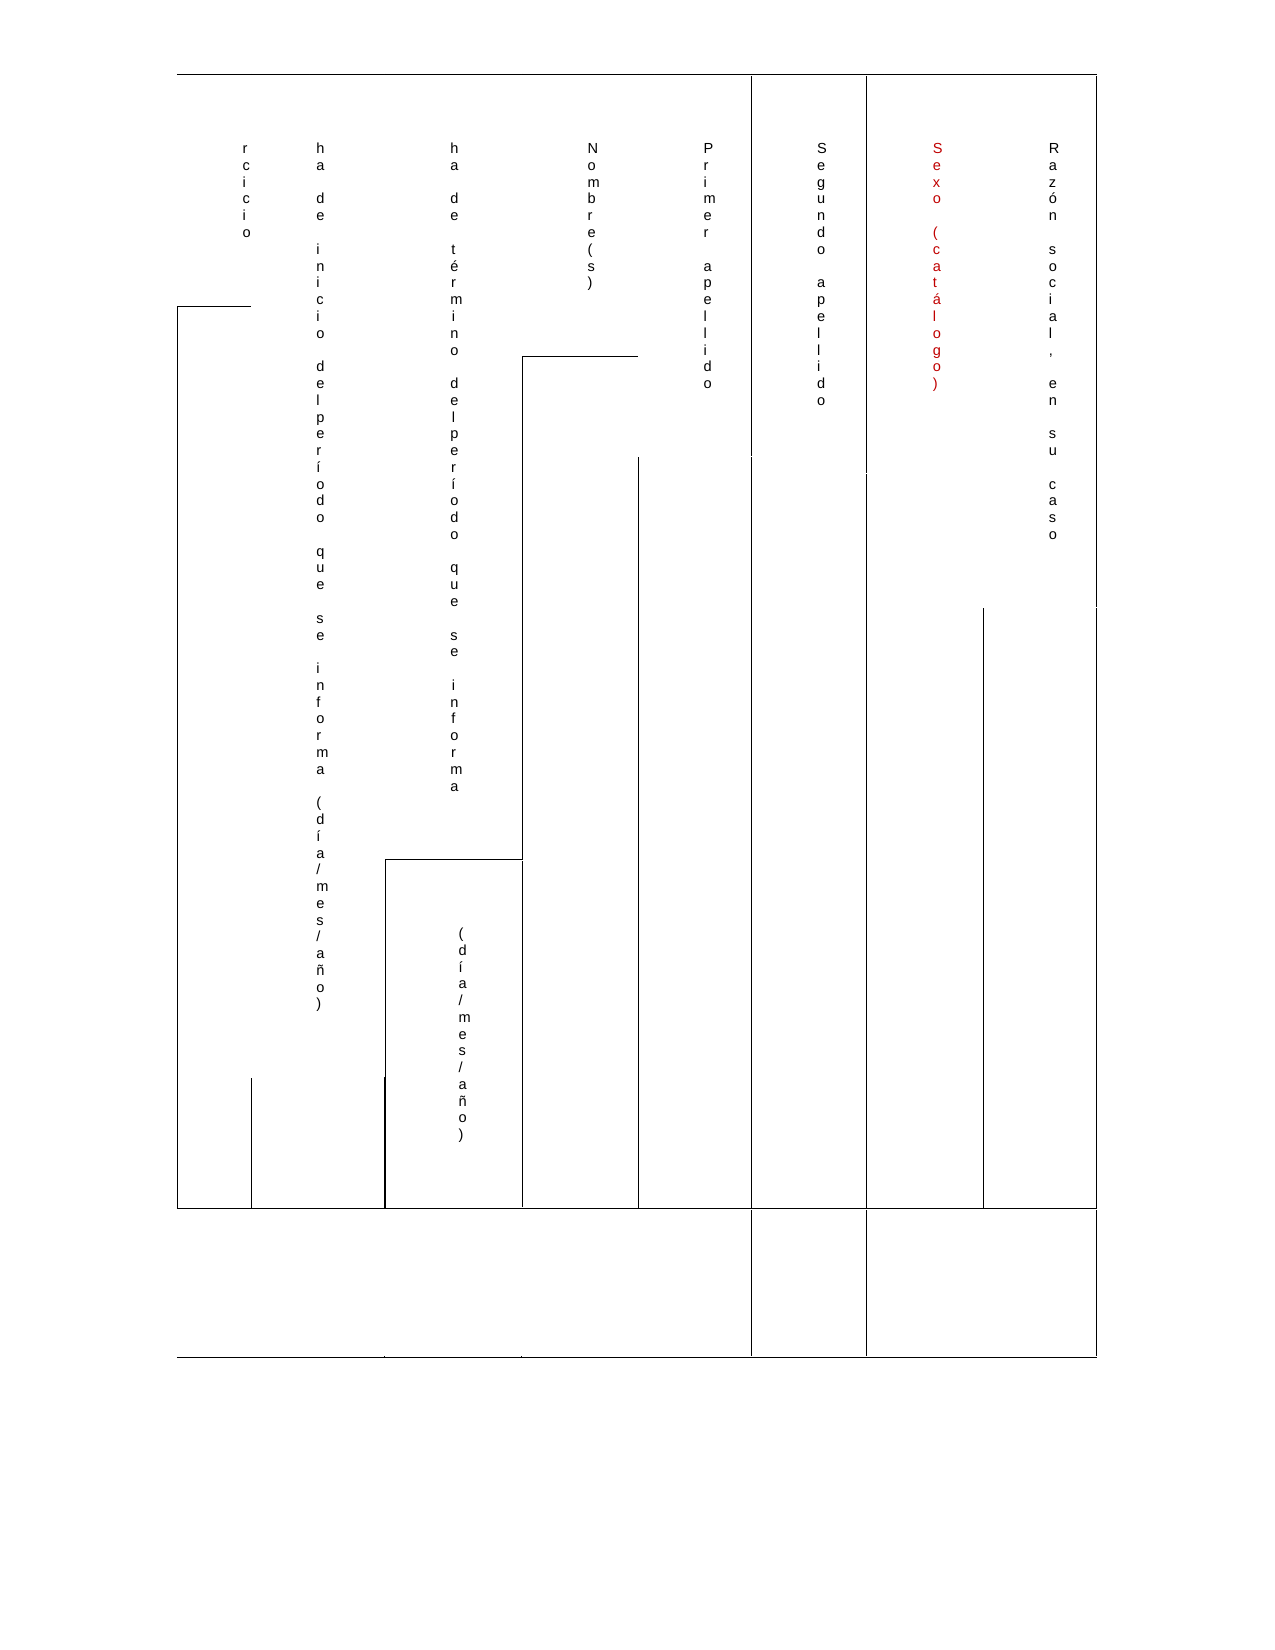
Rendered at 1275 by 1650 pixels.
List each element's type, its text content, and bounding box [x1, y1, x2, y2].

table_cell [984, 1210, 1000, 1356]
table_cell [639, 457, 751, 1208]
table_cell [523, 1210, 638, 1356]
table_cell [867, 457, 983, 1208]
table_cell [1001, 1210, 1096, 1356]
table_header ha de inicio del período que se informa (día/mes/año) [252, 76, 384, 1077]
table_cell [523, 357, 638, 1208]
table_header [252, 1078, 384, 1208]
table_cell [867, 76, 884, 473]
table_cell [771, 1210, 866, 1356]
table_cell [386, 1210, 521, 1356]
table_header (día/mes/año) [394, 861, 522, 1207]
table_cell [655, 1210, 751, 1356]
table_header [386, 860, 393, 1208]
table_cell [984, 608, 1096, 1208]
table_header [178, 307, 251, 1208]
table_cell [752, 474, 866, 1208]
table_cell Nombre(s) [523, 76, 638, 355]
table_cell Primer apellido [639, 76, 751, 456]
table_cell Sexo (catálogo) [885, 76, 983, 456]
table_cell Segundo apellido [753, 76, 866, 473]
table_cell [252, 1210, 309, 1356]
table_cell Razón social, en su caso [984, 76, 1096, 607]
table_cell [639, 1210, 654, 1356]
table_cell [869, 1210, 884, 1356]
table_header ha de término del período que se informa [386, 76, 521, 858]
table_header rcicio [178, 76, 251, 305]
table_cell [178, 1210, 251, 1356]
table_cell [310, 1210, 384, 1356]
table_cell [885, 1210, 983, 1356]
table_cell [753, 1210, 770, 1356]
